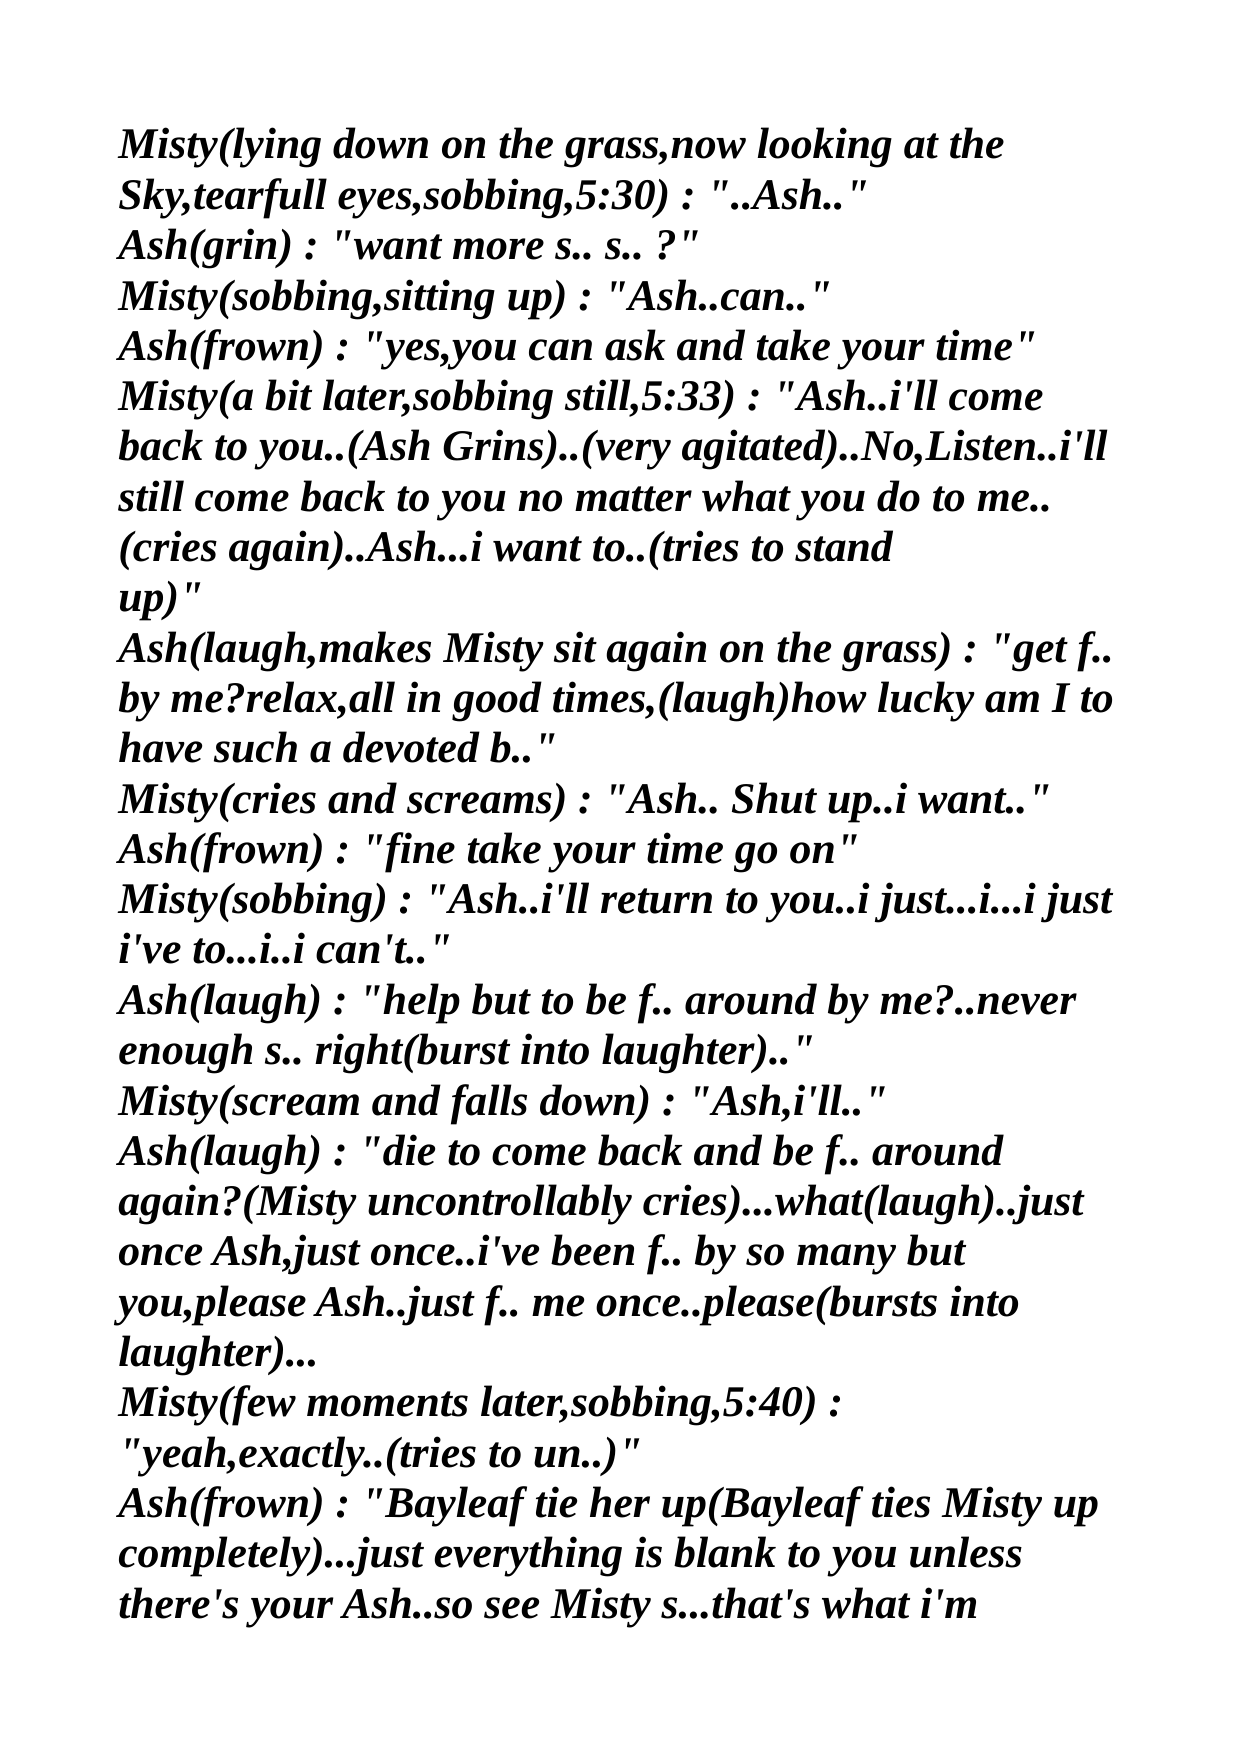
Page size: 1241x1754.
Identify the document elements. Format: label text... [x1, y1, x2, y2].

text up)" [118, 571, 1122, 621]
text Misty(cries and screams) : "Ash.. Shut up..i want.." [118, 772, 1122, 822]
text Ash(frown) : "fine take your time go on" [118, 822, 1122, 873]
text Misty(sobbing,sitting up) : "Ash..can.." [118, 269, 1122, 319]
text Misty(scream and falls down) : "Ash,i'll.." [118, 1074, 1122, 1124]
text Ash(frown) : "Bayleaf tie her up(Bayleaf ties Misty up completely)...just everything is blank to you unless there's your Ash..so see Misty s...that's what i'm [118, 1477, 1122, 1627]
text Ash(laugh) : "die to come back and be f.. around again?(Misty uncontrollably cries)...what(laugh)..just once Ash,just once..i've been f.. by so many but you,please Ash..just f.. me once..please(bursts into laughter)... [118, 1124, 1122, 1376]
text Ash(laugh,makes Misty sit again on the grass) : "get f.. by me?relax,all in good times,(laugh)how lucky am I to have such a devoted b.." [118, 621, 1122, 772]
text Ash(frown) : "yes,you can ask and take your time" [118, 319, 1122, 370]
text Ash(grin) : "want more s.. s.. ?" [118, 219, 1122, 269]
text Misty(few moments later,sobbing,5:40) : "yeah,exactly..(tries to un..)" [118, 1376, 1122, 1477]
text Ash(laugh) : "help but to be f.. around by me?..never enough s.. right(burst into laughter).." [118, 973, 1122, 1074]
text Misty(lying down on the grass,now looking at the Sky,tearfull eyes,sobbing,5:30) : "..Ash.." [118, 118, 1122, 219]
text Misty(a bit later,sobbing still,5:33) : "Ash..i'll come back to you..(Ash Grins)..(very agitated)..No,Listen..i'll still come back to you no matter what you do to me..(cries again)..Ash...i want to..(tries to stand [118, 370, 1122, 571]
text Misty(sobbing) : "Ash..i'll return to you..i just...i...i just i've to...i..i can't.." [118, 873, 1122, 973]
